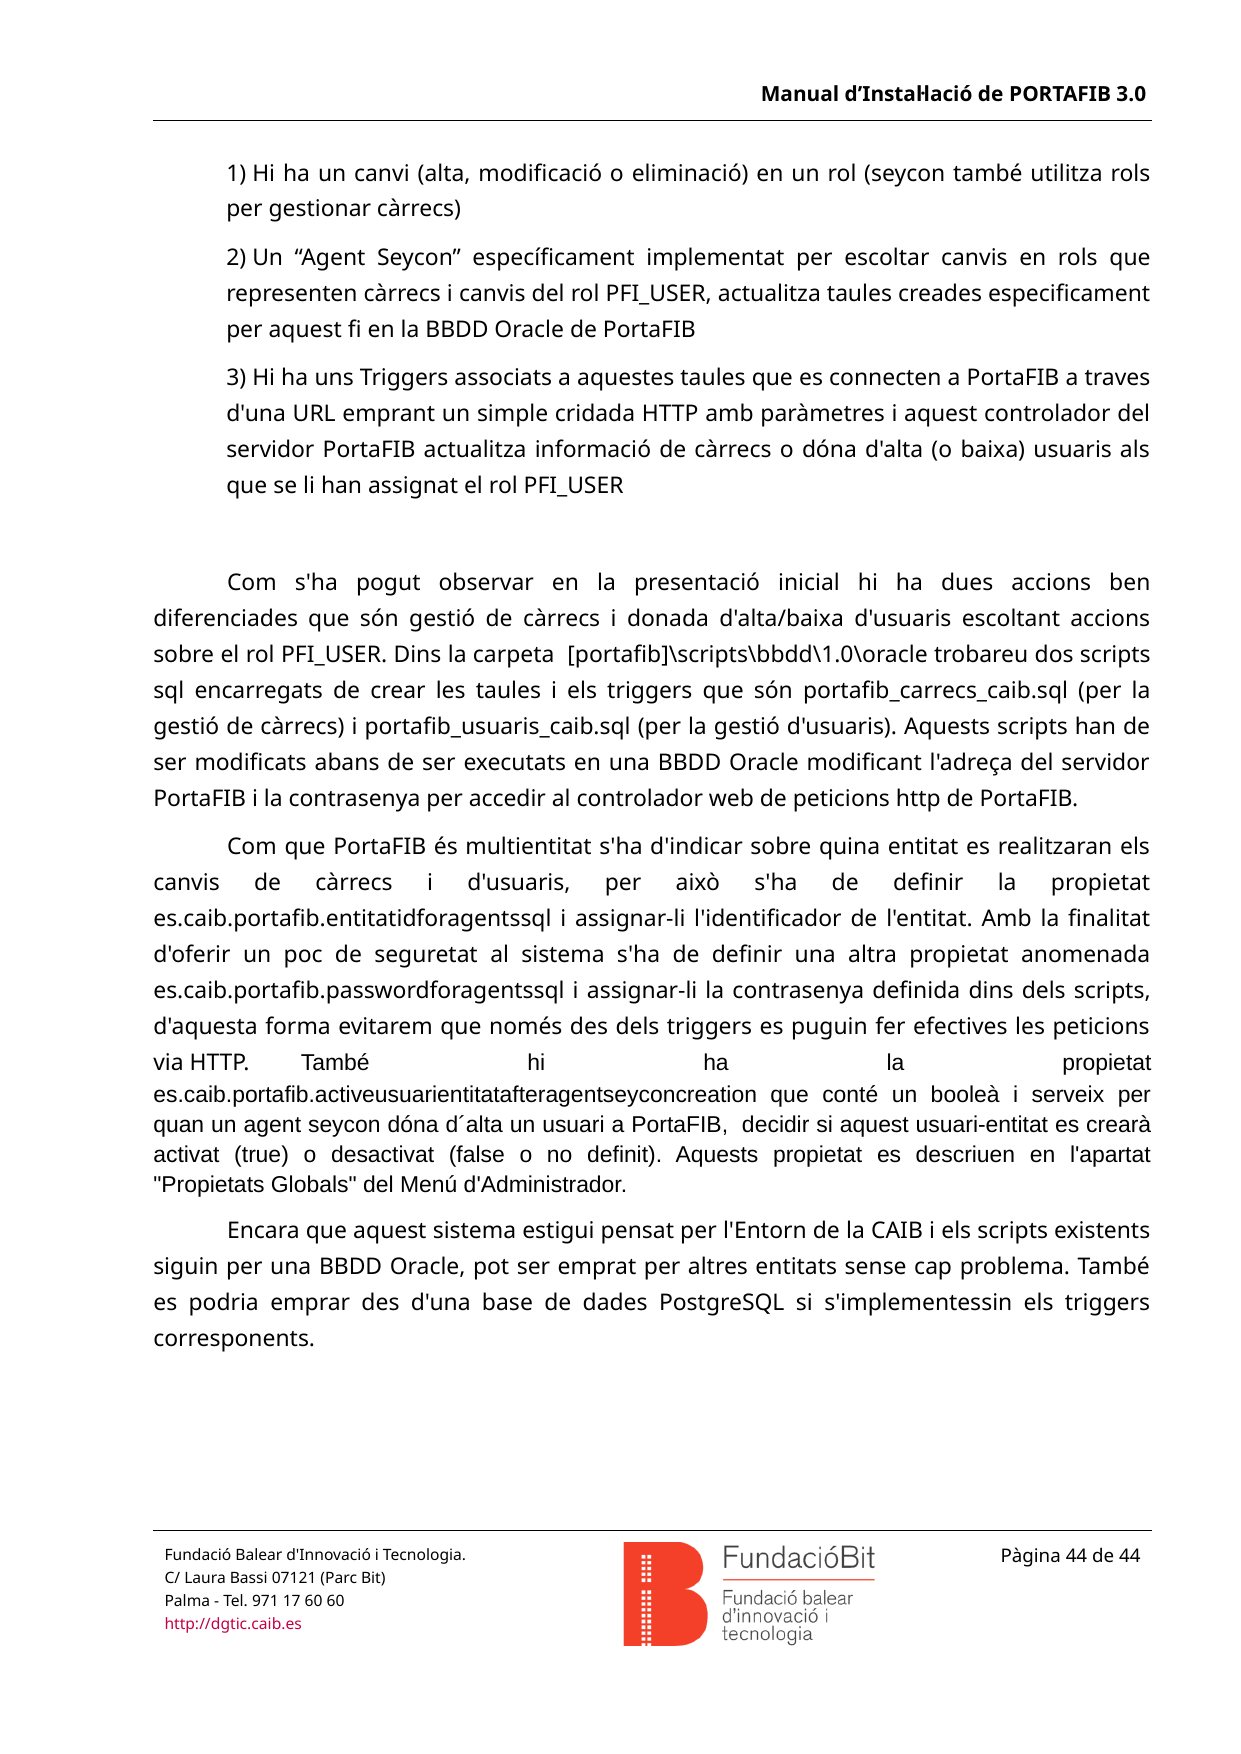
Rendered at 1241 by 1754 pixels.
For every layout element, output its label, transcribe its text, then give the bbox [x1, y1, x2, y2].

picture [623, 1542, 875, 1646]
list Hi ha un canvi (alta, modificació o eliminació) en un rol (seycon també utilitza rols per gestionar càrrecs) [226, 156, 1152, 224]
list Hi ha uns Triggers associats a aquestes taules que es connecten a PortaFIB a traves d'una URL emprant un simple cridada HTTP amb paràmetres i aquest controlador del servidor PortaFIB actualitza informació de càrrecs o dóna d'alta (o baixa) usuaris als que se li han assignat el rol PFI_USER [226, 361, 1152, 500]
text Encara que aquest sistema estigui pensat per l'Entorn de la CAIB i els scripts existents siguin per una BBDD Oracle, pot ser emprat per altres entitats sense cap problema. També es podria emprar des d'una base de dades PostgreSQL si s'implementessin els triggers corresponents. [153, 1214, 1152, 1353]
text Com que PortaFIB és multientitat s'ha d'indicar sobre quina entitat es realitzaran els canvis de càrrecs i d'usuaris, per això s'ha de definir la propietat es.caib.portafib.entitatidforagentssql i assignar-li l'identificador de l'entitat. Amb la finalitat d'oferir un poc de seguretat al sistema s'ha de definir una altra propietat anomenada es.caib.portafib.passwordforagentssql i assignar-li la contrasenya definida dins dels scripts, d'aquesta forma evitarem que només des dels triggers es puguin fer efectives les peticions via HTTP. També hi ha la propietat es.caib.portafib.activeusuarientitatafteragentseyconcreation que conté un booleà i serveix per quan un agent seycon dóna d´alta un usuari a PortaFIB, decidir si aquest usuari-entitat es crearà activat (true) o desactivat (false o no definit). Aquests propietat es descriuen en l'apartat "Propietats Globals" del Menú d'Administrador. [153, 830, 1152, 1198]
text Com s'ha pogut observar en la presentació inicial hi ha dues accions ben diferenciades que són gestió de càrrecs i donada d'alta/baixa d'usuaris escoltant accions sobre el rol PFI_USER. Dins la carpeta [portafib]\scripts\bbdd\1.0\oracle trobareu dos scripts sql encarregats de crear les taules i els triggers que són portafib_carrecs_caib.sql (per la gestió de càrrecs) i portafib_usuaris_caib.sql (per la gestió d'usuaris). Aquests scripts han de ser modificats abans de ser executats en una BBDD Oracle modificant l'adreça del servidor PortaFIB i la contrasenya per accedir al controlador web de peticions http de PortaFIB. [153, 566, 1152, 813]
list Un “Agent Seycon” específicament implementat per escoltar canvis en rols que representen càrrecs i canvis del rol PFI_USER, actualitza taules creades especificament per aquest fi en la BBDD Oracle de PortaFIB [226, 241, 1152, 344]
